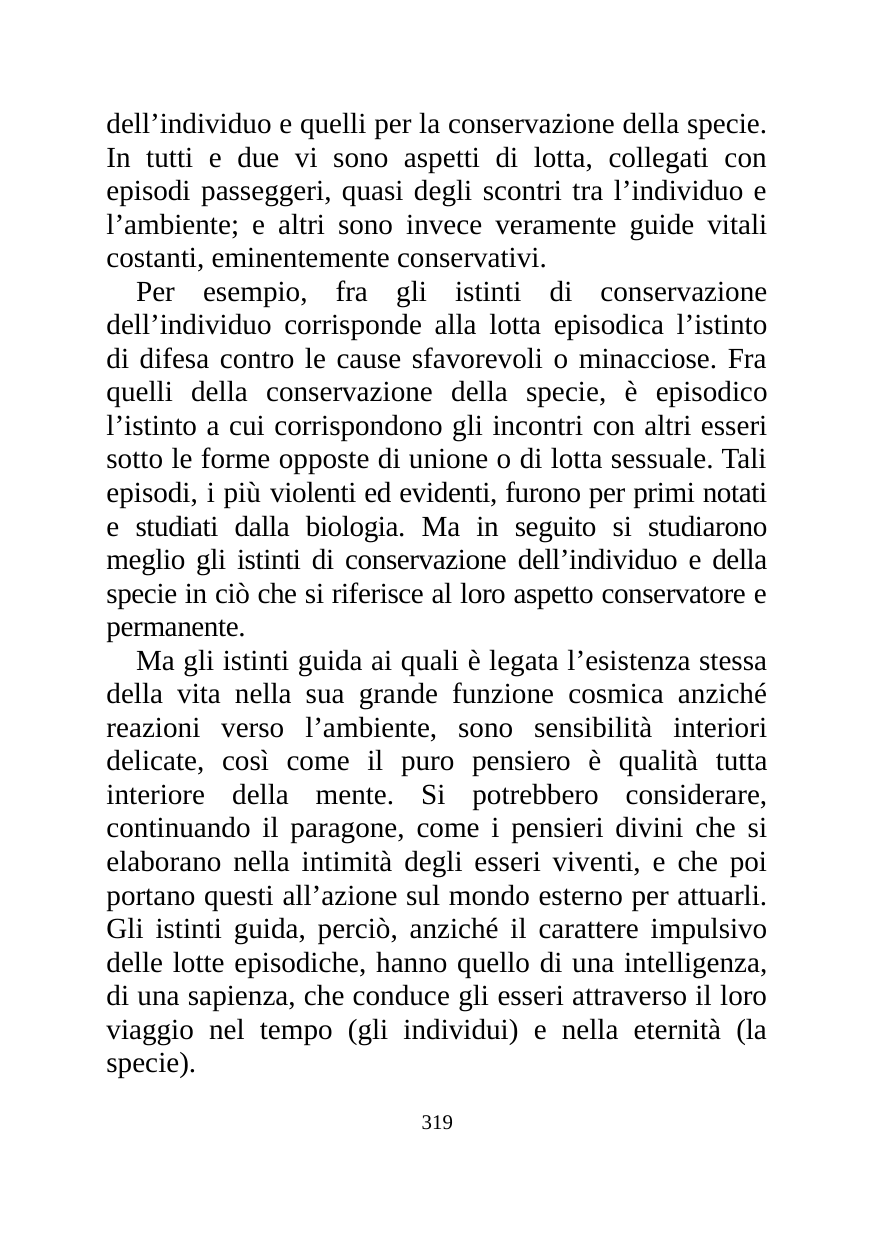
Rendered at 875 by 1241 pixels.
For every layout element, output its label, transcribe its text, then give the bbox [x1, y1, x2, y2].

text Per esempio, fra gli istinti di conservazione dell’individuo corrisponde alla lotta episodica l’istinto di difesa contro le cause sfavorevoli o minacciose. Fra quelli della conservazione della specie, è episodico l’istinto a cui corrispondono gli incontri con altri esseri sotto le forme opposte di unione o di lotta sessuale. Tali episodi, i più violenti ed evidenti, furono per primi notati e studiati dalla biologia. Ma in seguito si studiarono meglio gli istinti di conservazione dell’individuo e della specie in ciò che si riferisce al loro aspetto conservatore e permanente. [106, 274, 768, 643]
text dell’individuo e quelli per la conservazione della specie. In tutti e due vi sono aspetti di lotta, collegati con episodi passeggeri, quasi degli scontri tra l’individuo e l’ambiente; e altri sono invece veramente guide vitali costanti, eminentemente conservativi. [106, 106, 768, 274]
text Ma gli istinti guida ai quali è legata l’esistenza stessa della vita nella sua grande funzione cosmica anziché reazioni verso l’ambiente, sono sensibilità interiori delicate, così come il puro pensiero è qualità tutta interiore della mente. Si potrebbero considerare, continuando il paragone, come i pensieri divini che si elaborano nella intimità degli esseri viventi, e che poi portano questi all’azione sul mondo esterno per attuarli. Gli istinti guida, perciò, anziché il carattere impulsivo delle lotte episodiche, hanno quello di una intelligenza, di una sapienza, che conduce gli esseri attraverso il loro viaggio nel tempo (gli individui) e nella eternità (la specie). [106, 643, 768, 1079]
